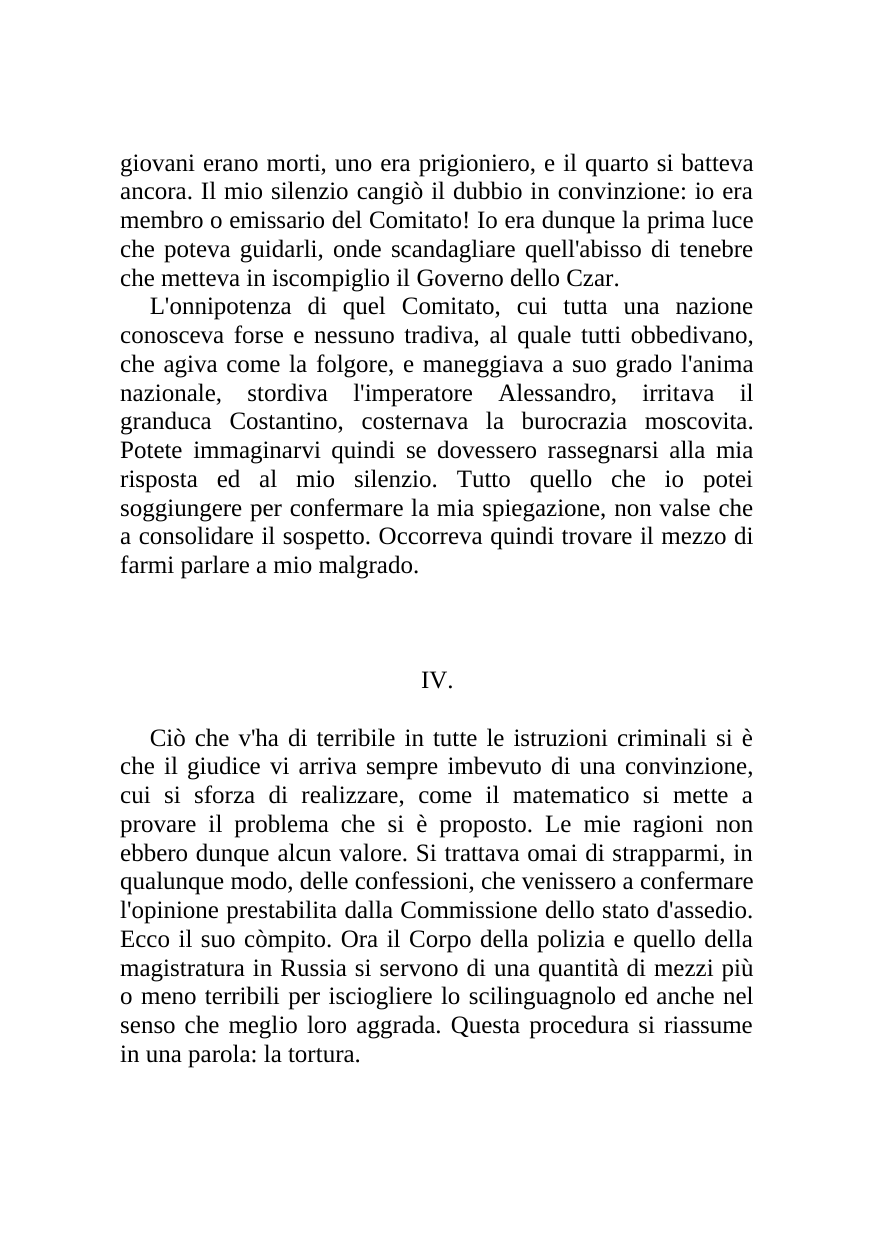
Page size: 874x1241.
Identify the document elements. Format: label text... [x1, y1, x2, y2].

text L'onnipotenza di quel Comitato, cui tutta una nazione conosceva forse e nessuno tradiva, al quale tutti obbedivano, che agiva come la folgore, e maneggiava a suo grado l'anima nazionale, stordiva l'imperatore Alessandro, irritava il granduca Costantino, costernava la burocrazia moscovita. Potete immaginarvi quindi se dovessero rassegnarsi alla mia risposta ed al mio silenzio. Tutto quello che io potei soggiungere per confermare la mia spiegazione, non valse che a consolidare il sospetto. Occorreva quindi trovare il mezzo di farmi parlare a mio malgrado. [120, 291, 754, 579]
text IV. [120, 665, 754, 694]
text Ciò che v'ha di terribile in tutte le istruzioni criminali si è che il giudice vi arriva sempre imbevuto di una convinzione, cui si sforza di realizzare, come il matematico si mette a provare il problema che si è proposto. Le mie ragioni non ebbero dunque alcun valore. Si trattava omai di strapparmi, in qualunque modo, delle confessioni, che venissero a confermare l'opinione prestabilita dalla Commissione dello stato d'assedio. Ecco il suo còmpito. Ora il Corpo della polizia e quello della magistratura in Russia si servono di una quantità di mezzi più o meno terribili per isciogliere lo scilinguagnolo ed anche nel senso che meglio loro aggrada. Questa procedura si riassume in una parola: la tortura. [120, 723, 754, 1068]
text giovani erano morti, uno era prigioniero, e il quarto si batteva ancora. Il mio silenzio cangiò il dubbio in convinzione: io era membro o emissario del Comitato! Io era dunque la prima luce che poteva guidarli, onde scandagliare quell'abisso di tenebre che metteva in iscompiglio il Governo dello Czar. [120, 148, 754, 291]
